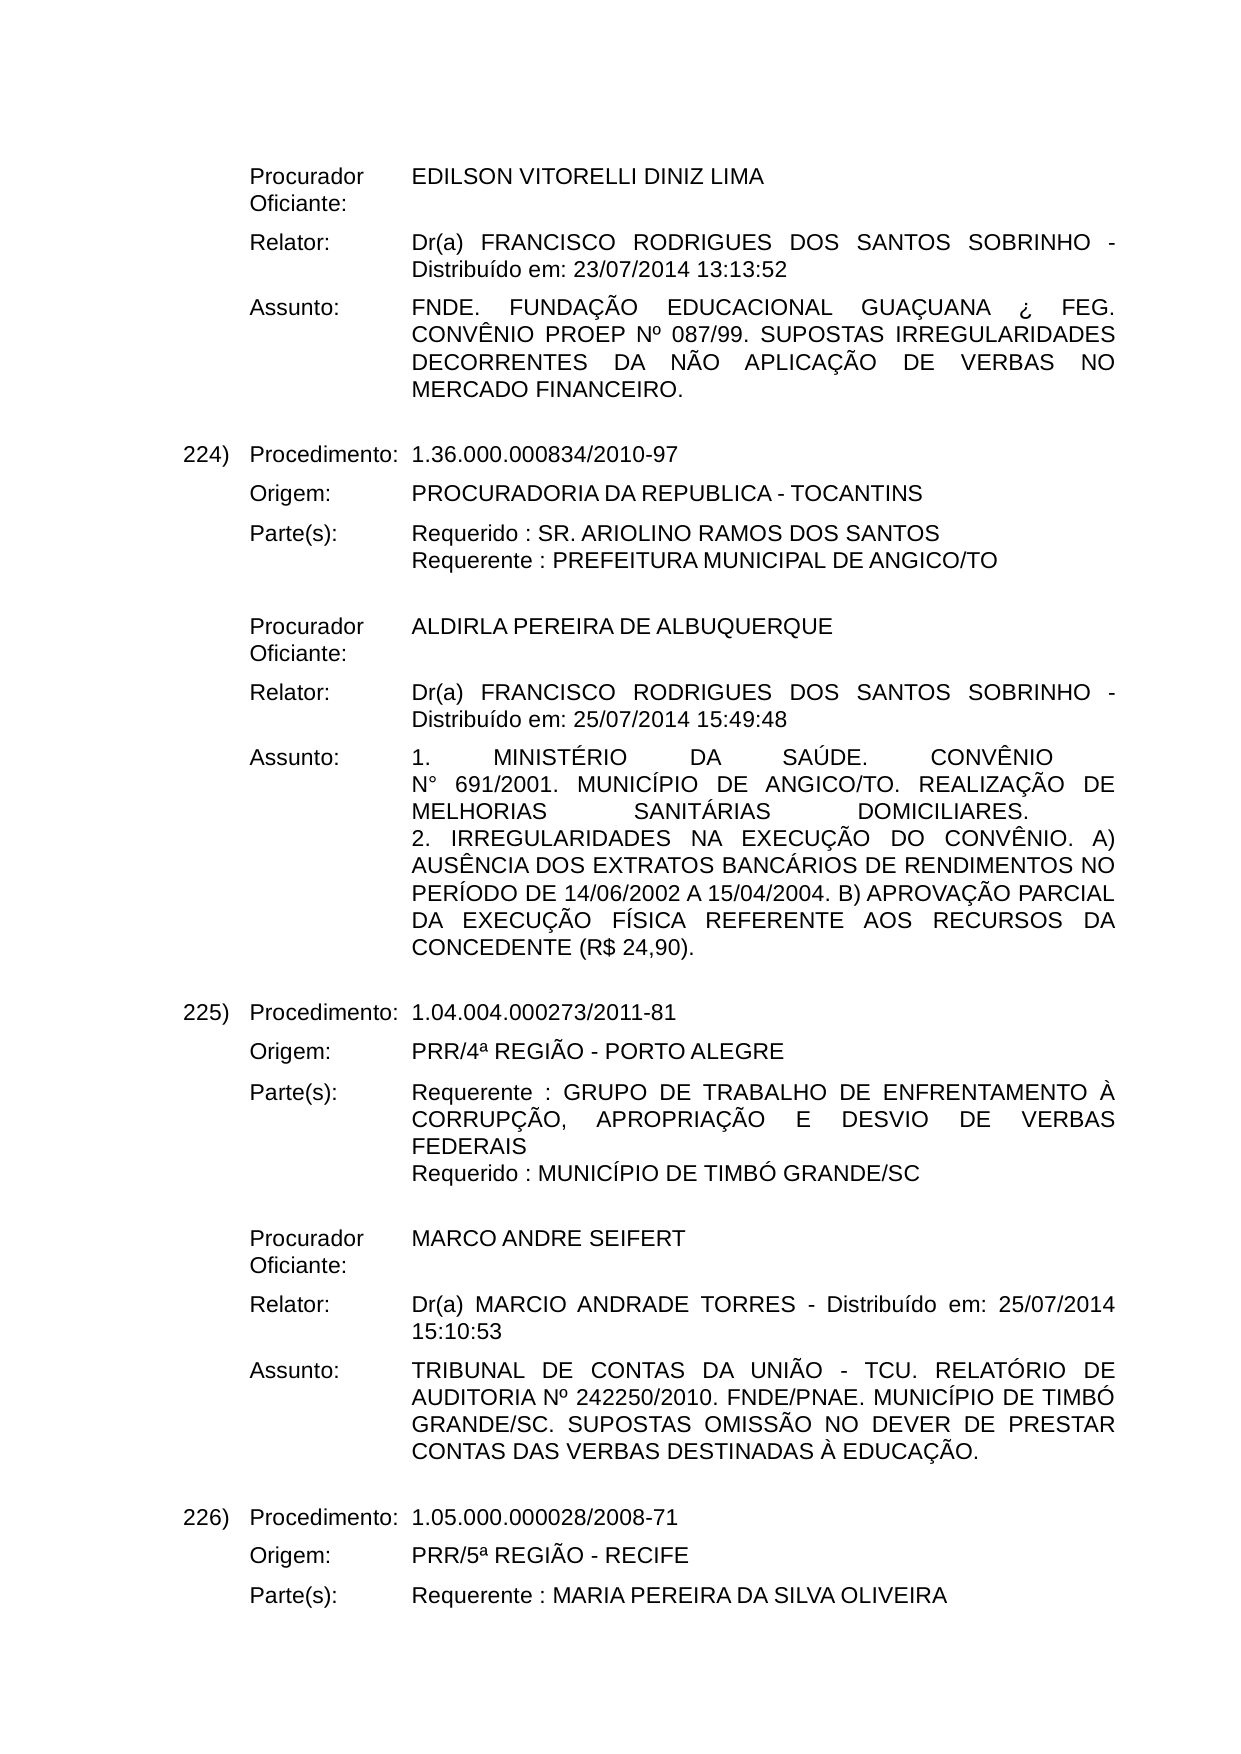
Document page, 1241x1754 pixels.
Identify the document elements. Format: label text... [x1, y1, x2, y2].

table_cell [177, 738, 244, 966]
table_cell [177, 1032, 244, 1072]
table_cell [177, 118, 244, 157]
table_cell ALDIRLA PEREIRA DE ALBUQUERQUE [406, 607, 1122, 672]
table_cell Assunto: [244, 1350, 406, 1470]
table_cell Relator: [244, 222, 406, 288]
table_cell [177, 1219, 244, 1284]
table_cell Requerido : SR. ARIOLINO RAMOS DOS SANTOS Requerente : PREFEITURA MUNICIPAL DE ANGICO/TO [406, 514, 1122, 607]
table_cell [244, 118, 406, 157]
table_header 225) [177, 993, 244, 1032]
table_cell Dr(a) FRANCISCO RODRIGUES DOS SANTOS SOBRINHO - Distribuído em: 23/07/2014 13:13:52 [406, 222, 1122, 288]
table_cell Procurador Oficiante: [244, 607, 406, 672]
table_header 224) [177, 435, 244, 473]
table_cell [177, 607, 244, 672]
table_cell Origem: [244, 1032, 406, 1072]
table_cell 1. MINISTÉRIO DA SAÚDE. CONVÊNIO N° 691/2001. MUNICÍPIO DE ANGICO/TO. REALIZAÇÃO DE MELHORIAS SANITÁRIAS DOMICILIARES. 2. IRREGULARIDADES NA EXECUÇÃO DO CONVÊNIO. A) AUSÊNCIA DOS EXTRATOS BANCÁRIOS DE RENDIMENTOS NO PERÍODO DE 14/06/2002 A 15/04/2004. B) APROVAÇÃO PARCIAL DA EXECUÇÃO FÍSICA REFERENTE AOS RECURSOS DA CONCEDENTE (R$ 24,90). [406, 738, 1122, 966]
table_cell [177, 473, 244, 514]
table_cell Requerente : MARIA PEREIRA DA SILVA OLIVEIRA [406, 1576, 1122, 1617]
table_header 1.05.000.000028/2008-71 [406, 1497, 1122, 1536]
table_cell Procurador Oficiante: [244, 157, 406, 222]
table_cell [177, 1576, 244, 1617]
table_cell Parte(s): [244, 1072, 406, 1219]
table_header 1.36.000.000834/2010-97 [406, 435, 1122, 473]
table_cell Dr(a) FRANCISCO RODRIGUES DOS SANTOS SOBRINHO - Distribuído em: 25/07/2014 15:49:48 [406, 672, 1122, 738]
table_cell Parte(s): [244, 514, 406, 607]
table_cell [177, 288, 244, 408]
table_cell TRIBUNAL DE CONTAS DA UNIÃO - TCU. RELATÓRIO DE AUDITORIA Nº 242250/2010. FNDE/PNAE. MUNICÍPIO DE TIMBÓ GRANDE/SC. SUPOSTAS OMISSÃO NO DEVER DE PRESTAR CONTAS DAS VERBAS DESTINADAS À EDUCAÇÃO. [406, 1350, 1122, 1470]
table_cell Dr(a) MARCIO ANDRADE TORRES - Distribuído em: 25/07/2014 15:10:53 [406, 1285, 1122, 1350]
table_cell PRR/4ª REGIÃO - PORTO ALEGRE [406, 1032, 1122, 1072]
table_cell Origem: [244, 473, 406, 514]
table_cell [406, 118, 1122, 157]
table_cell [177, 1536, 244, 1576]
table_header 226) [177, 1497, 244, 1536]
table_header Procedimento: [244, 993, 406, 1032]
table_cell Assunto: [244, 738, 406, 966]
table_header Procedimento: [244, 435, 406, 473]
table_cell [177, 157, 244, 222]
table_cell [177, 1350, 244, 1470]
table_header Procedimento: [244, 1497, 406, 1536]
table_header 1.04.004.000273/2011-81 [406, 993, 1122, 1032]
table_cell [177, 1285, 244, 1350]
table_cell [177, 672, 244, 738]
table_cell [177, 514, 244, 607]
table_cell Requerente : GRUPO DE TRABALHO DE ENFRENTAMENTO À CORRUPÇÃO, APROPRIAÇÃO E DESVIO DE VERBAS FEDERAIS Requerido : MUNICÍPIO DE TIMBÓ GRANDE/SC [406, 1072, 1122, 1219]
table_cell MARCO ANDRE SEIFERT [406, 1219, 1122, 1284]
table_cell Relator: [244, 672, 406, 738]
table_cell Parte(s): [244, 1576, 406, 1617]
table_cell [177, 222, 244, 288]
table_cell PRR/5ª REGIÃO - RECIFE [406, 1536, 1122, 1576]
table_cell [177, 1072, 244, 1219]
table_cell Assunto: [244, 288, 406, 408]
table_cell Procurador Oficiante: [244, 1219, 406, 1284]
table_cell EDILSON VITORELLI DINIZ LIMA [406, 157, 1122, 222]
table_cell PROCURADORIA DA REPUBLICA - TOCANTINS [406, 473, 1122, 514]
table_cell Origem: [244, 1536, 406, 1576]
table_cell Relator: [244, 1285, 406, 1350]
table_cell FNDE. FUNDAÇÃO EDUCACIONAL GUAÇUANA ¿ FEG. CONVÊNIO PROEP Nº 087/99. SUPOSTAS IRREGULARIDADES DECORRENTES DA NÃO APLICAÇÃO DE VERBAS NO MERCADO FINANCEIRO. [406, 288, 1122, 408]
